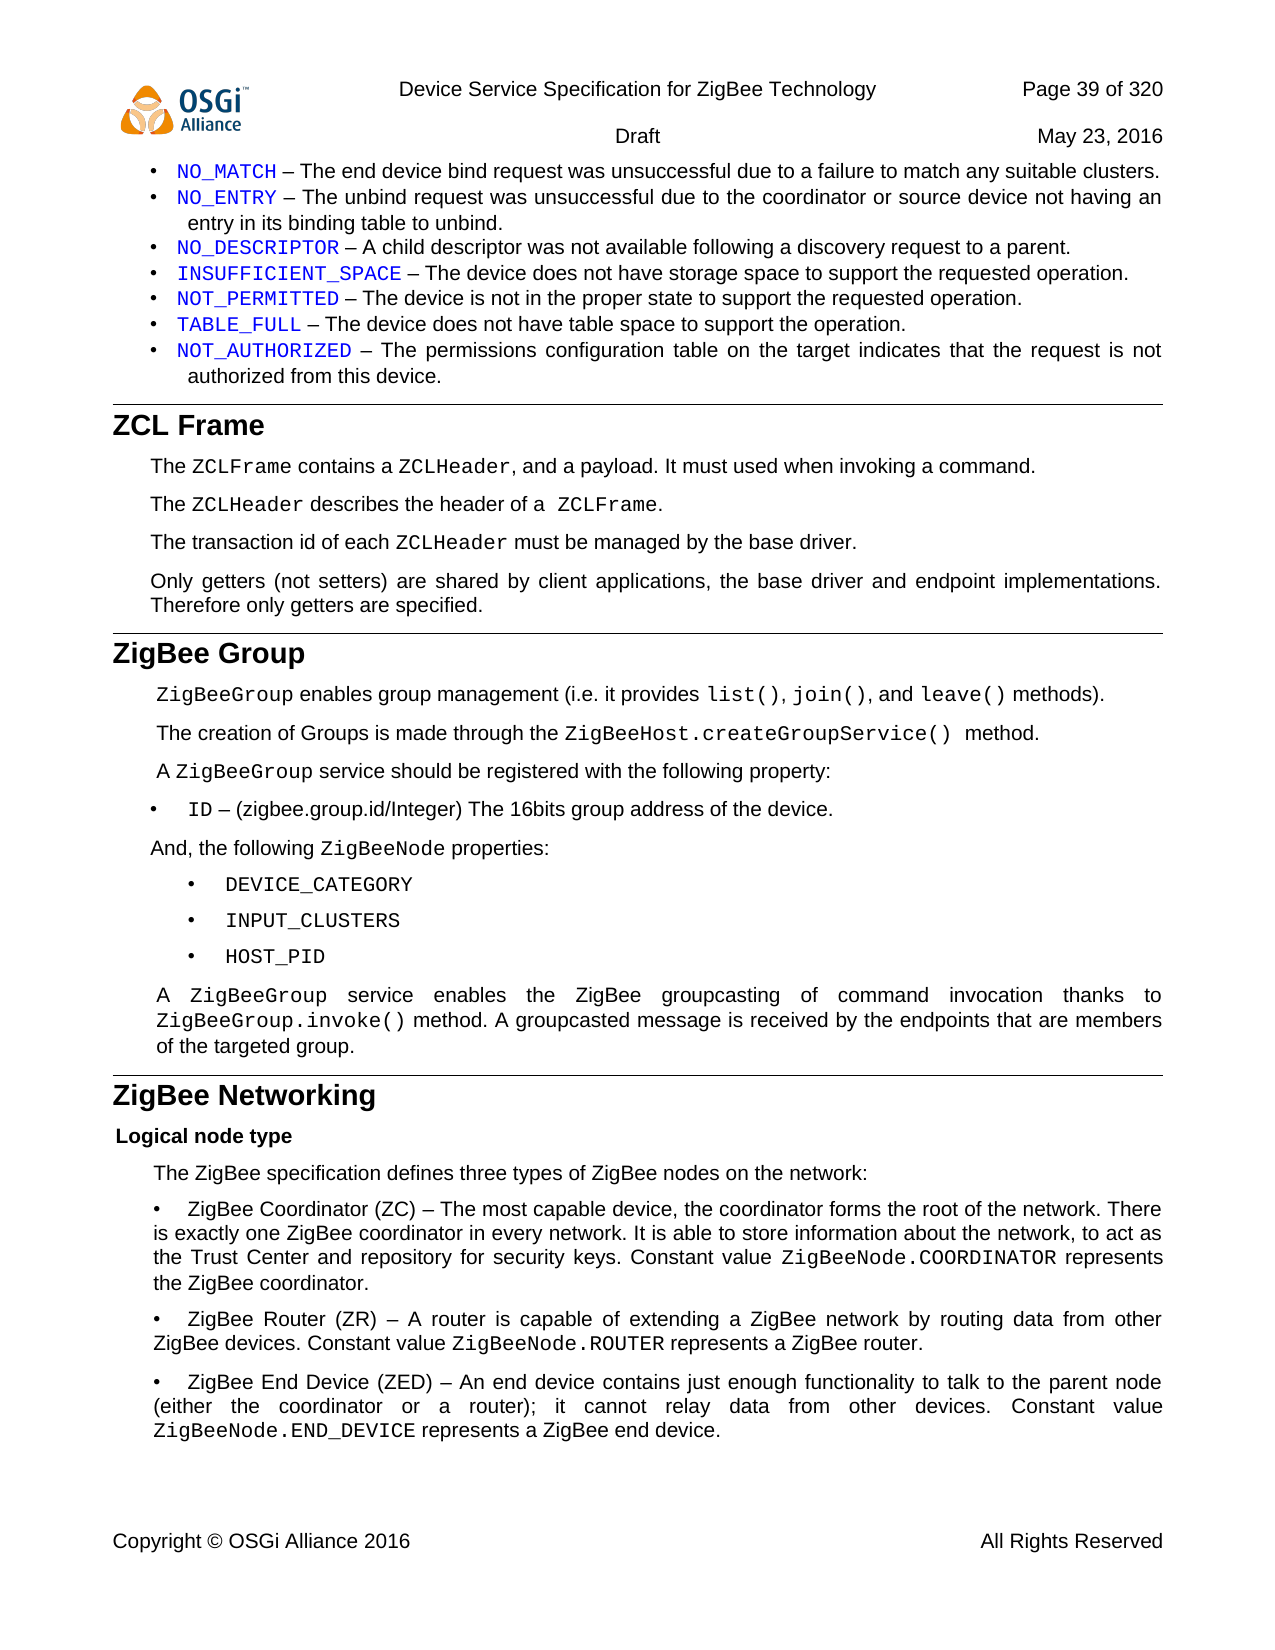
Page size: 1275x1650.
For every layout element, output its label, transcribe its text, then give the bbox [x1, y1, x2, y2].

list INSUFFICIENT_SPACE – The device does not have storage space to support the requested operation. [150, 260, 1163, 286]
list DEVICE_CATEGORY [188, 874, 1163, 898]
text The creation of Groups is made through the ZigBeeHost.createGroupService() method. [156, 721, 1163, 746]
text A ZigBeeGroup service should be registered with the following property: [156, 759, 1163, 785]
text Logical node type [115, 1124, 1163, 1148]
text The ZCLFrame contains a ZCLHeader, and a payload. It must used when invoking a command. [150, 453, 1163, 479]
list ZigBee Router (ZR) – A router is capable of extending a ZigBee network by routing data from other ZigBee devices. Constant value ZigBeeNode.ROUTER represents a ZigBee router. [153, 1307, 1163, 1357]
list ZigBee End Device (ZED) – An end device contains just enough functionality to talk to the parent node (either the coordinator or a router); it cannot relay data from other devices. Constant value ZigBeeNode.END_DEVICE represents a ZigBee end device. [153, 1369, 1163, 1443]
list ID – (zigbee.group.id/Integer) The 16bits group address of the device. [150, 797, 1163, 823]
text The transaction id of each ZCLHeader must be managed by the base driver. [150, 530, 1163, 556]
text The ZCLHeader describes the header of a ZCLFrame. [150, 492, 1163, 518]
list NOT_PERMITTED – The device is not in the proper state to support the requested operation. [150, 286, 1163, 312]
subtitle ZCL Frame [112, 405, 1163, 441]
text The ZigBee specification defines three types of ZigBee nodes on the network: [153, 1160, 1163, 1184]
text And, the following ZigBeeNode properties: [150, 836, 1163, 861]
list NOT_AUTHORIZED – The permissions configuration table on the target indicates that the request is not authorized from this device. [150, 338, 1163, 388]
text ZigBeeGroup enables group management (i.e. it provides list(), join(), and leave() methods). [156, 682, 1163, 708]
text A ZigBeeGroup service enables the ZigBee groupcasting of command invocation thanks to ZigBeeGroup.invoke() method. A groupcasted message is received by the endpoints that are members of the targeted group. [156, 982, 1163, 1058]
list HOST_PID [188, 946, 1163, 970]
list INPUT_CLUSTERS [188, 910, 1163, 934]
list ZigBee Coordinator (ZC) – The most capable device, the coordinator forms the root of the network. There is exactly one ZigBee coordinator in every network. It is able to store information about the network, to act as the Trust Center and repository for security keys. Constant value ZigBeeNode.COORDINATOR represents the ZigBee coordinator. [153, 1197, 1163, 1294]
text Only getters (not setters) are shared by client applications, the base driver and endpoint implementations. Therefore only getters are specified. [150, 568, 1163, 616]
subtitle ZigBee Group [112, 634, 1163, 670]
subtitle ZigBee Networking [112, 1076, 1163, 1111]
picture [113, 78, 257, 142]
list NO_ENTRY – The unbind request was unsuccessful due to the coordinator or source device not having an entry in its binding table to unbind. [150, 185, 1163, 234]
list TABLE_FULL – The device does not have table space to support the operation. [150, 312, 1163, 338]
list NO_DESCRIPTOR – A child descriptor was not available following a discovery request to a parent. [150, 234, 1163, 260]
list NO_MATCH – The end device bind request was unsuccessful due to a failure to match any suitable clusters. [150, 159, 1163, 185]
